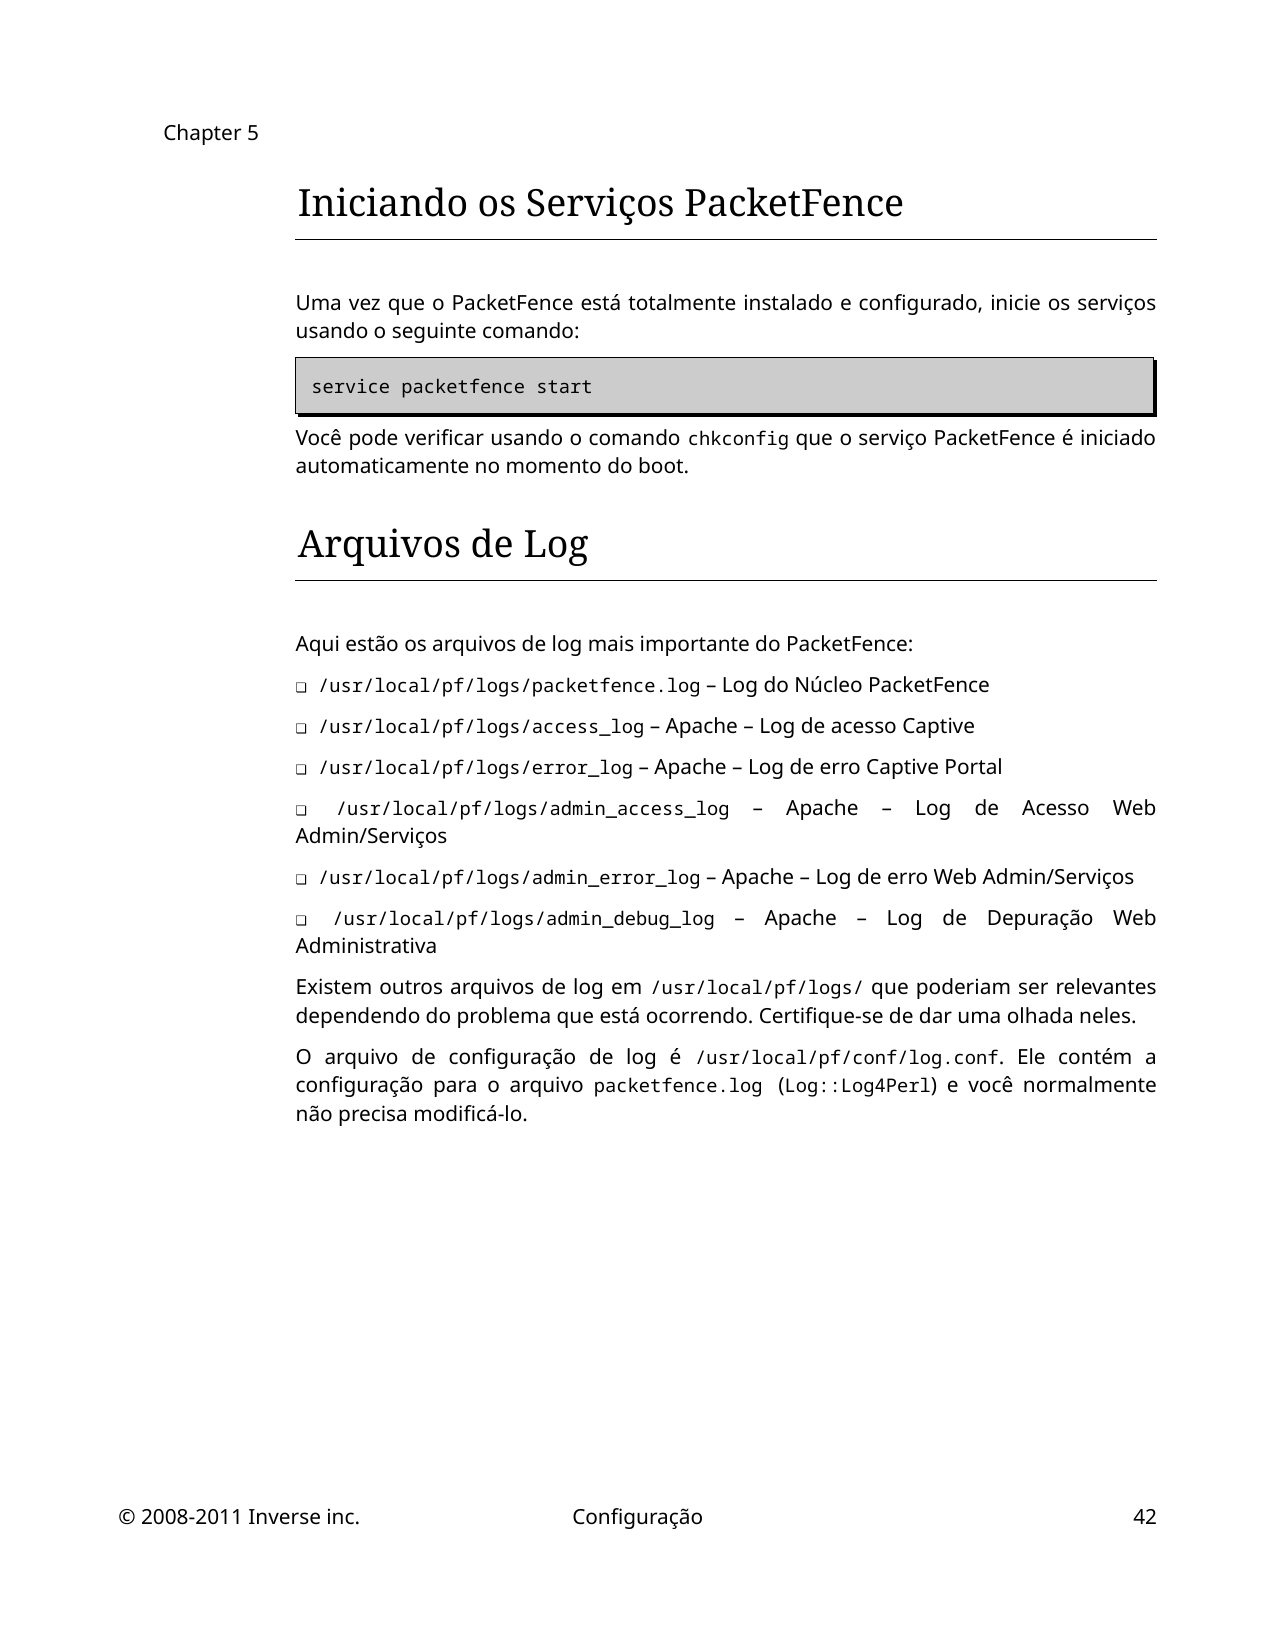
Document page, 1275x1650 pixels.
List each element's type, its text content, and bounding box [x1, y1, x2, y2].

text ❏ /usr/local/pf/logs/packetfence.log – Log do Núcleo PacketFence [295, 670, 1157, 698]
text Uma vez que o PacketFence está totalmente instalado e configurado, inicie os serviços usando o seguinte comando: [295, 288, 1157, 344]
subtitle Iniciando os Serviços PacketFence [295, 176, 1157, 239]
text ❏ /usr/local/pf/logs/admin_debug_log – Apache – Log de Depuração Web Administrativa [295, 903, 1157, 960]
text ❏ /usr/local/pf/logs/access_log – Apache – Log de acesso Captive [295, 711, 1157, 739]
text ❏ /usr/local/pf/logs/error_log – Apache – Log de erro Captive Portal [295, 752, 1157, 780]
subtitle Arquivos de Log [295, 517, 1157, 580]
text ❏ /usr/local/pf/logs/admin_access_log – Apache – Log de Acesso Web Admin/Serviços [295, 793, 1157, 849]
text O arquivo de configuração de log é /usr/local/pf/conf/log.conf. Ele contém a configuração para o arquivo packetfence.log (Log::Log4Perl) e você normalmente não precisa modificá-lo. [295, 1042, 1157, 1127]
text service packetfence start [296, 358, 1153, 413]
text Aqui estão os arquivos de log mais importante do PacketFence: [295, 629, 1157, 657]
text Existem outros arquivos de log em /usr/local/pf/logs/ que poderiam ser relevantes dependendo do problema que está ocorrendo. Certifique-se de dar uma olhada neles. [295, 972, 1157, 1029]
text Você pode verificar usando o comando chkconfig que o serviço PacketFence é iniciado automaticamente no momento do boot. [295, 423, 1157, 480]
text ❏ /usr/local/pf/logs/admin_error_log – Apache – Log de erro Web Admin/Serviços [295, 862, 1157, 891]
